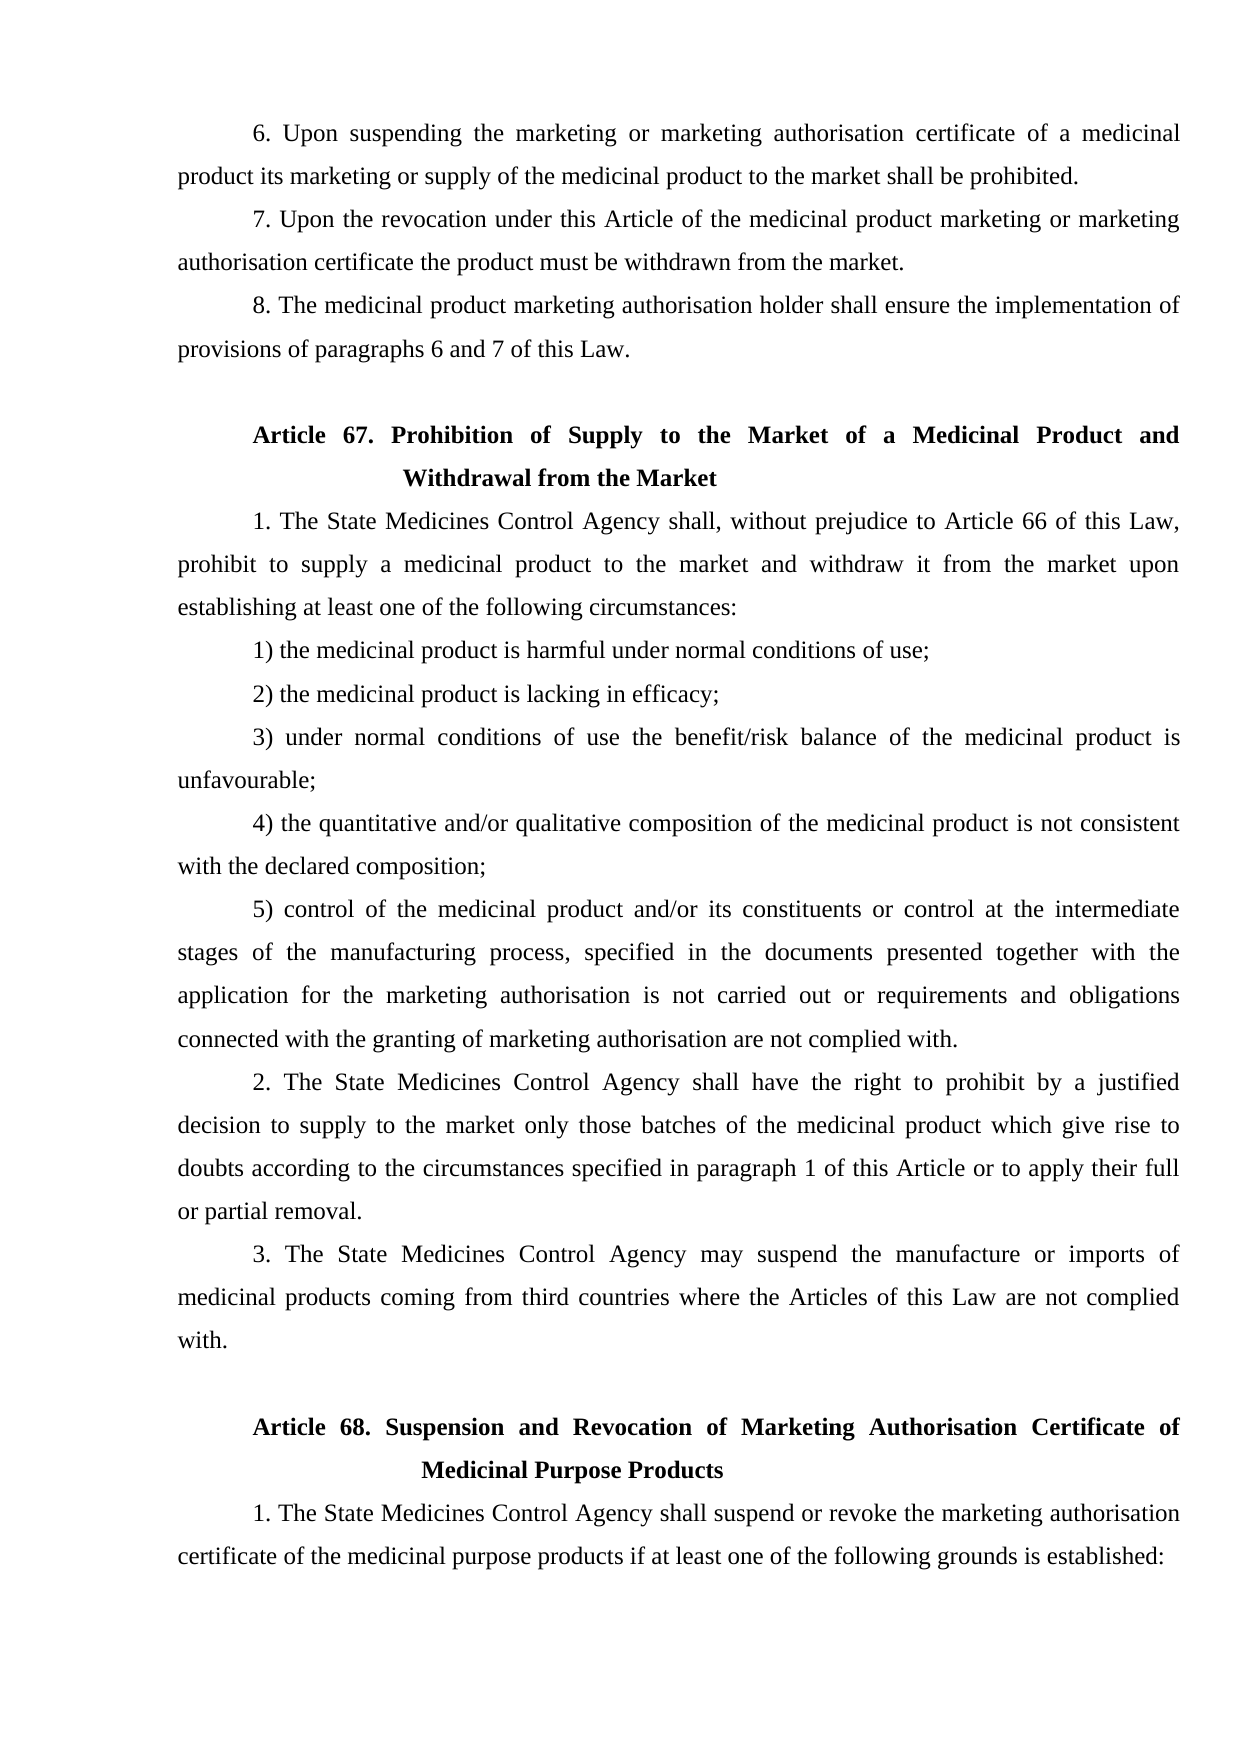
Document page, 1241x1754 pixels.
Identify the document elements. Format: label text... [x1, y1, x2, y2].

text 2. The State Medicines Control Agency shall have the right to prohibit by a justified decision to supply to the market only those batches of the medicinal product which give rise to doubts according to the circumstances specified in paragraph 1 of this Article or to apply their full or partial removal. [177, 1067, 1181, 1225]
text 4) the quantitative and/or qualitative composition of the medicinal product is not consistent with the declared composition; [177, 808, 1181, 880]
text 2) the medicinal product is lacking in efficacy; [177, 679, 1181, 707]
text 7. Upon the revocation under this Article of the medicinal product marketing or marketing authorisation certificate the product must be withdrawn from the market. [177, 204, 1181, 276]
text Article 67. Prohibition of Supply to the Market of a Medicinal Product and Withdrawal from the Market [252, 420, 1181, 492]
text 6. Upon suspending the marketing or marketing authorisation certificate of a medicinal product its marketing or supply of the medicinal product to the market shall be prohibited. [177, 118, 1181, 190]
text 1) the medicinal product is harmful under normal conditions of use; [177, 636, 1181, 664]
text 8. The medicinal product marketing authorisation holder shall ensure the implementation of provisions of paragraphs 6 and 7 of this Law. [177, 291, 1181, 362]
text 3. The State Medicines Control Agency may suspend the manufacture or imports of medicinal products coming from third countries where the Articles of this Law are not complied with. [177, 1239, 1181, 1354]
text 1. The State Medicines Control Agency shall, without prejudice to Article 66 of this Law, prohibit to supply a medicinal product to the market and withdraw it from the market upon establishing at least one of the following circumstances: [177, 506, 1181, 621]
text 3) under normal conditions of use the benefit/risk balance of the medicinal product is unfavourable; [177, 722, 1181, 794]
text 5) control of the medicinal product and/or its constituents or control at the intermediate stages of the manufacturing process, specified in the documents presented together with the application for the marketing authorisation is not carried out or requirements and obligations connected with the granting of marketing authorisation are not complied with. [177, 894, 1181, 1052]
text 1. The State Medicines Control Agency shall suspend or revoke the marketing authorisation certificate of the medicinal purpose products if at least one of the following grounds is established: [177, 1498, 1181, 1570]
text Article 68. Suspension and Revocation of Marketing Authorisation Certificate of Medicinal Purpose Products [252, 1412, 1181, 1484]
